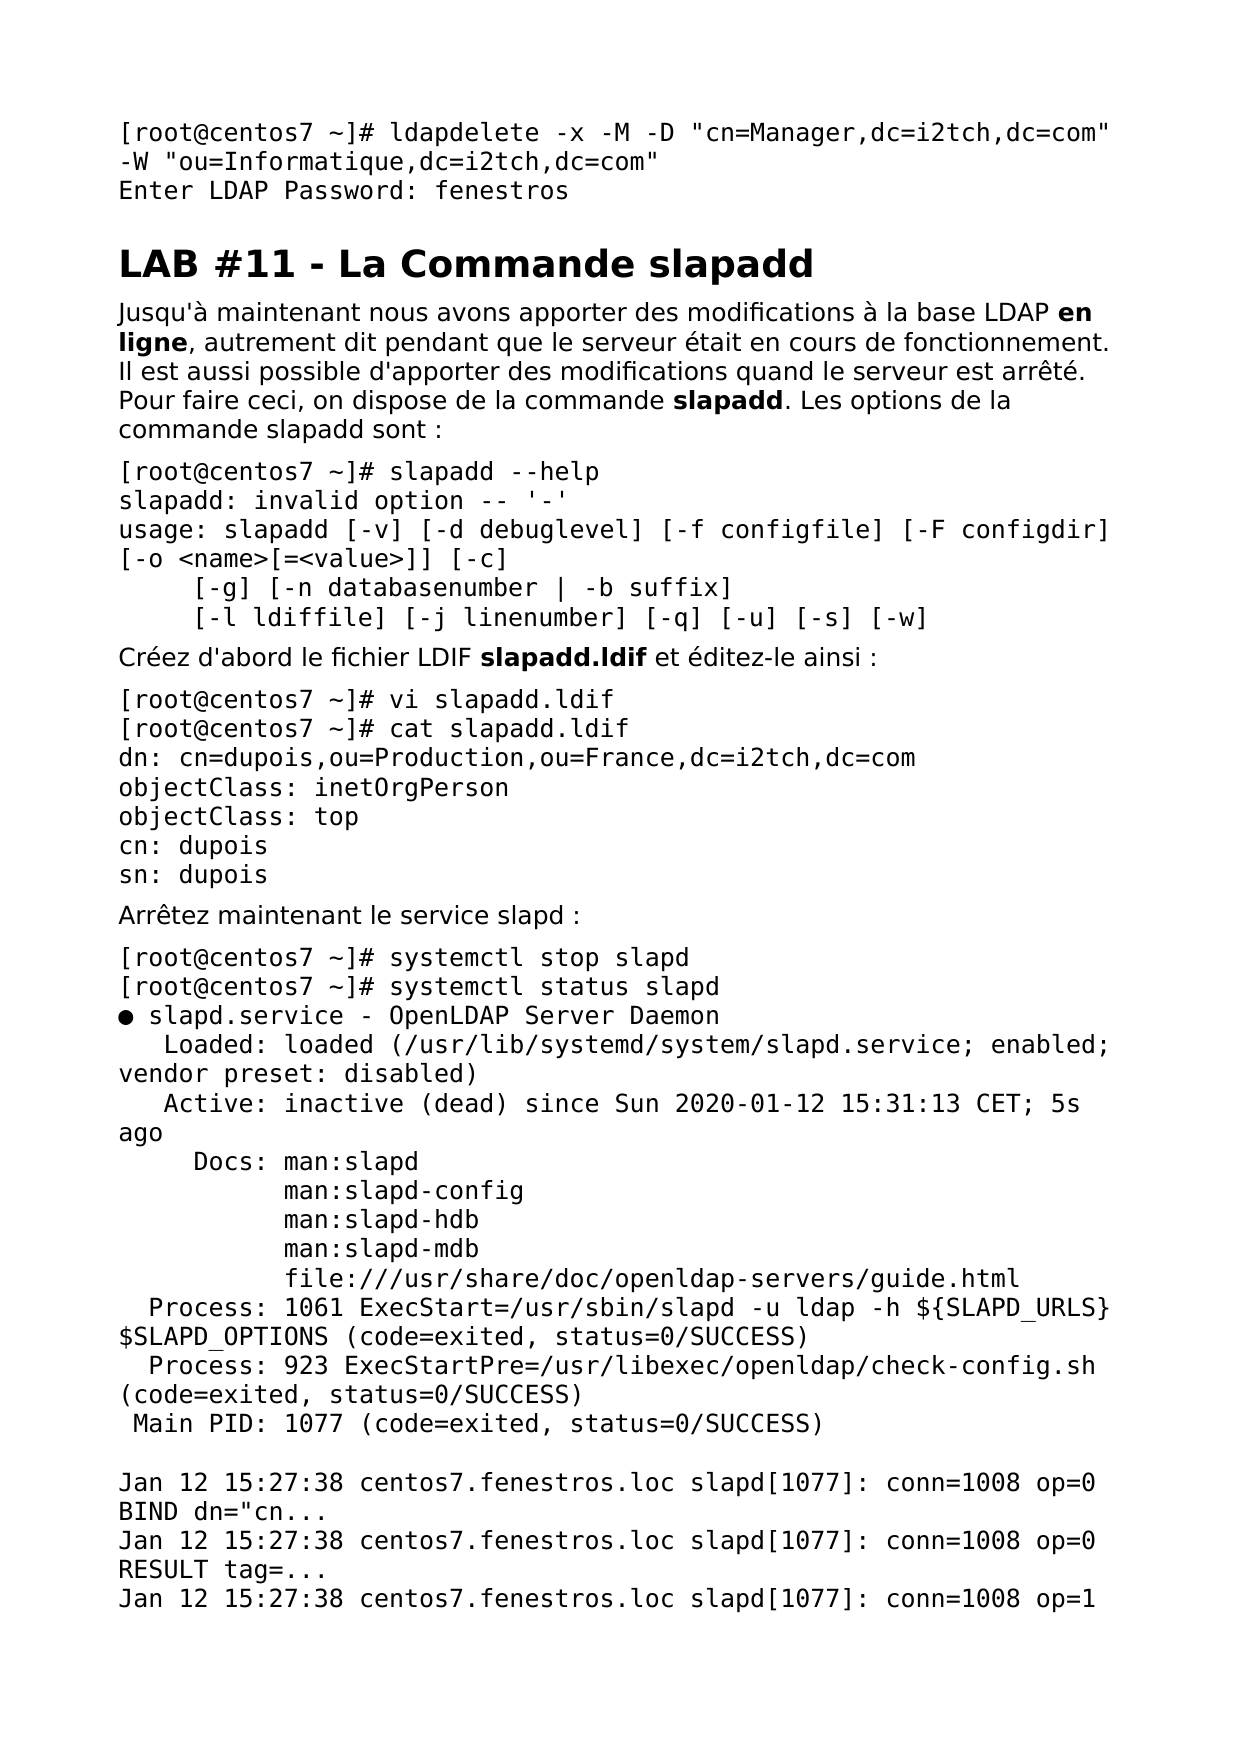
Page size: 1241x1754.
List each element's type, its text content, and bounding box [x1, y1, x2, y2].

text [root@centos7 ~]# slapadd --help slapadd: invalid option -- '-' usage: slapadd [-v] [-d debuglevel] [-f configfile] [-F configdir] [-o <name>[=<value>]] [-c] [-g] [-n databasenumber | -b suffix] [-l ldiffile] [-j linenumber] [-q] [-u] [-s] [-w] [118, 457, 1122, 632]
text [root@centos7 ~]# systemctl stop slapd [root@centos7 ~]# systemctl status slapd ● slapd.service - OpenLDAP Server Daemon Loaded: loaded (/usr/lib/systemd/system/slapd.service; enabled; vendor preset: disabled) Active: inactive (dead) since Sun 2020-01-12 15:31:13 CET; 5s ago Docs: man:slapd man:slapd-config man:slapd-hdb man:slapd-mdb file:///usr/share/doc/openldap-servers/guide.html Process: 1061 ExecStart=/usr/sbin/slapd -u ldap -h ${SLAPD_URLS} $SLAPD_OPTIONS (code=exited, status=0/SUCCESS) Process: 923 ExecStartPre=/usr/libexec/openldap/check-config.sh (code=exited, status=0/SUCCESS) Main PID: 1077 (code=exited, status=0/SUCCESS) Jan 12 15:27:38 centos7.fenestros.loc slapd[1077]: conn=1008 op=0 BIND dn="cn... Jan 12 15:27:38 centos7.fenestros.loc slapd[1077]: conn=1008 op=0 RESULT tag=... Jan 12 15:27:38 centos7.fenestros.loc slapd[1077]: conn=1008 op=1 [118, 943, 1122, 1614]
text Jusqu'à maintenant nous avons apporter des modifications à la base LDAP en ligne, autrement dit pendant que le serveur était en cours de fonctionnement. Il est aussi possible d'apporter des modifications quand le serveur est arrêté. Pour faire ceci, on dispose de la commande slapadd. Les options de la commande slapadd sont : [118, 298, 1122, 444]
subtitle LAB #11 - La Commande slapadd [118, 242, 1122, 286]
text Arrêtez maintenant le service slapd : [118, 901, 1122, 930]
text [root@centos7 ~]# ldapdelete -x -M -D "cn=Manager,dc=i2tch,dc=com" -W "ou=Informatique,dc=i2tch,dc=com" Enter LDAP Password: fenestros [118, 118, 1122, 206]
text Créez d'abord le fichier LDIF slapadd.ldif et éditez-le ainsi : [118, 644, 1122, 673]
text [root@centos7 ~]# vi slapadd.ldif [root@centos7 ~]# cat slapadd.ldif dn: cn=dupois,ou=Production,ou=France,dc=i2tch,dc=com objectClass: inetOrgPerson objectClass: top cn: dupois sn: dupois [118, 685, 1122, 889]
